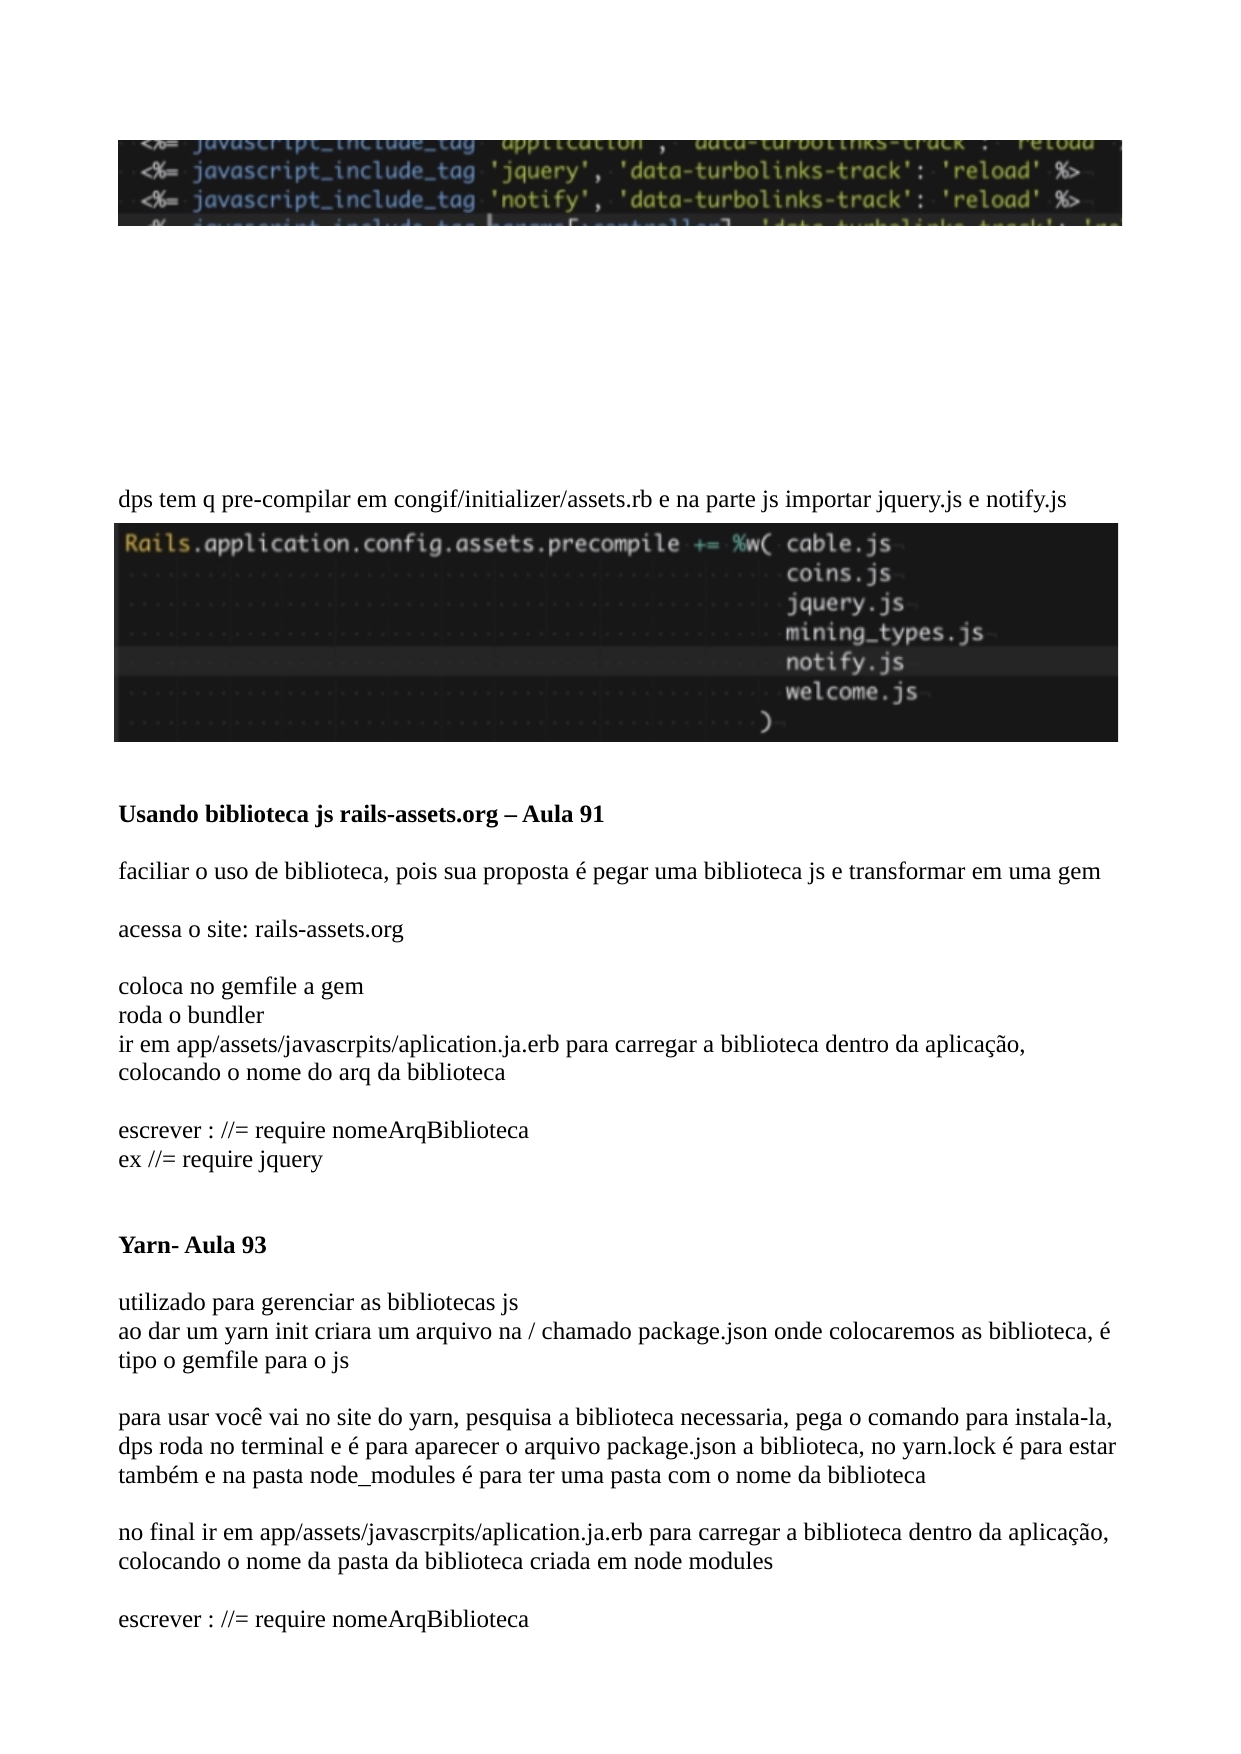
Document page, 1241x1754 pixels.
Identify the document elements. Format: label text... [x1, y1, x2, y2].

picture [114, 523, 1119, 742]
text no final ir em app/assets/javascrpits/aplication.ja.erb para carregar a biblioteca dentro da aplicação, colocando o nome da pasta da biblioteca criada em node modules [118, 1517, 1122, 1575]
text Yarn- Aula 93 [118, 1230, 1122, 1259]
text escrever : //= require nomeArqBiblioteca [118, 1604, 1122, 1632]
text coloca no gemfile a gem [118, 971, 1122, 1000]
text ex //= require jquery [118, 1144, 1122, 1172]
text para usar você vai no site do yarn, pesquisa a biblioteca necessaria, pega o comando para instala-la, dps roda no terminal e é para aparecer o arquivo package.json a biblioteca, no yarn.lock é para estar também e na pasta node_modules é para ter uma pasta com o nome da biblioteca [118, 1402, 1122, 1489]
text faciliar o uso de biblioteca, pois sua proposta é pegar uma biblioteca js e transformar em uma gem [118, 856, 1122, 885]
text Usando biblioteca js rails-assets.org – Aula 91 [118, 799, 1122, 827]
text acessa o site: rails-assets.org [118, 914, 1122, 942]
text dps tem q pre-compilar em congif/initializer/assets.rb e na parte js importar jquery.js e notify.js [118, 484, 1122, 513]
text ao dar um yarn init criara um arquivo na / chamado package.json onde colocaremos as biblioteca, é tipo o gemfile para o js [118, 1316, 1122, 1374]
text escrever : //= require nomeArqBiblioteca [118, 1115, 1122, 1144]
text roda o bundler [118, 1000, 1122, 1029]
picture [118, 140, 1123, 226]
text ir em app/assets/javascrpits/aplication.ja.erb para carregar a biblioteca dentro da aplicação, colocando o nome do arq da biblioteca [118, 1029, 1122, 1086]
text utilizado para gerenciar as bibliotecas js [118, 1287, 1122, 1316]
